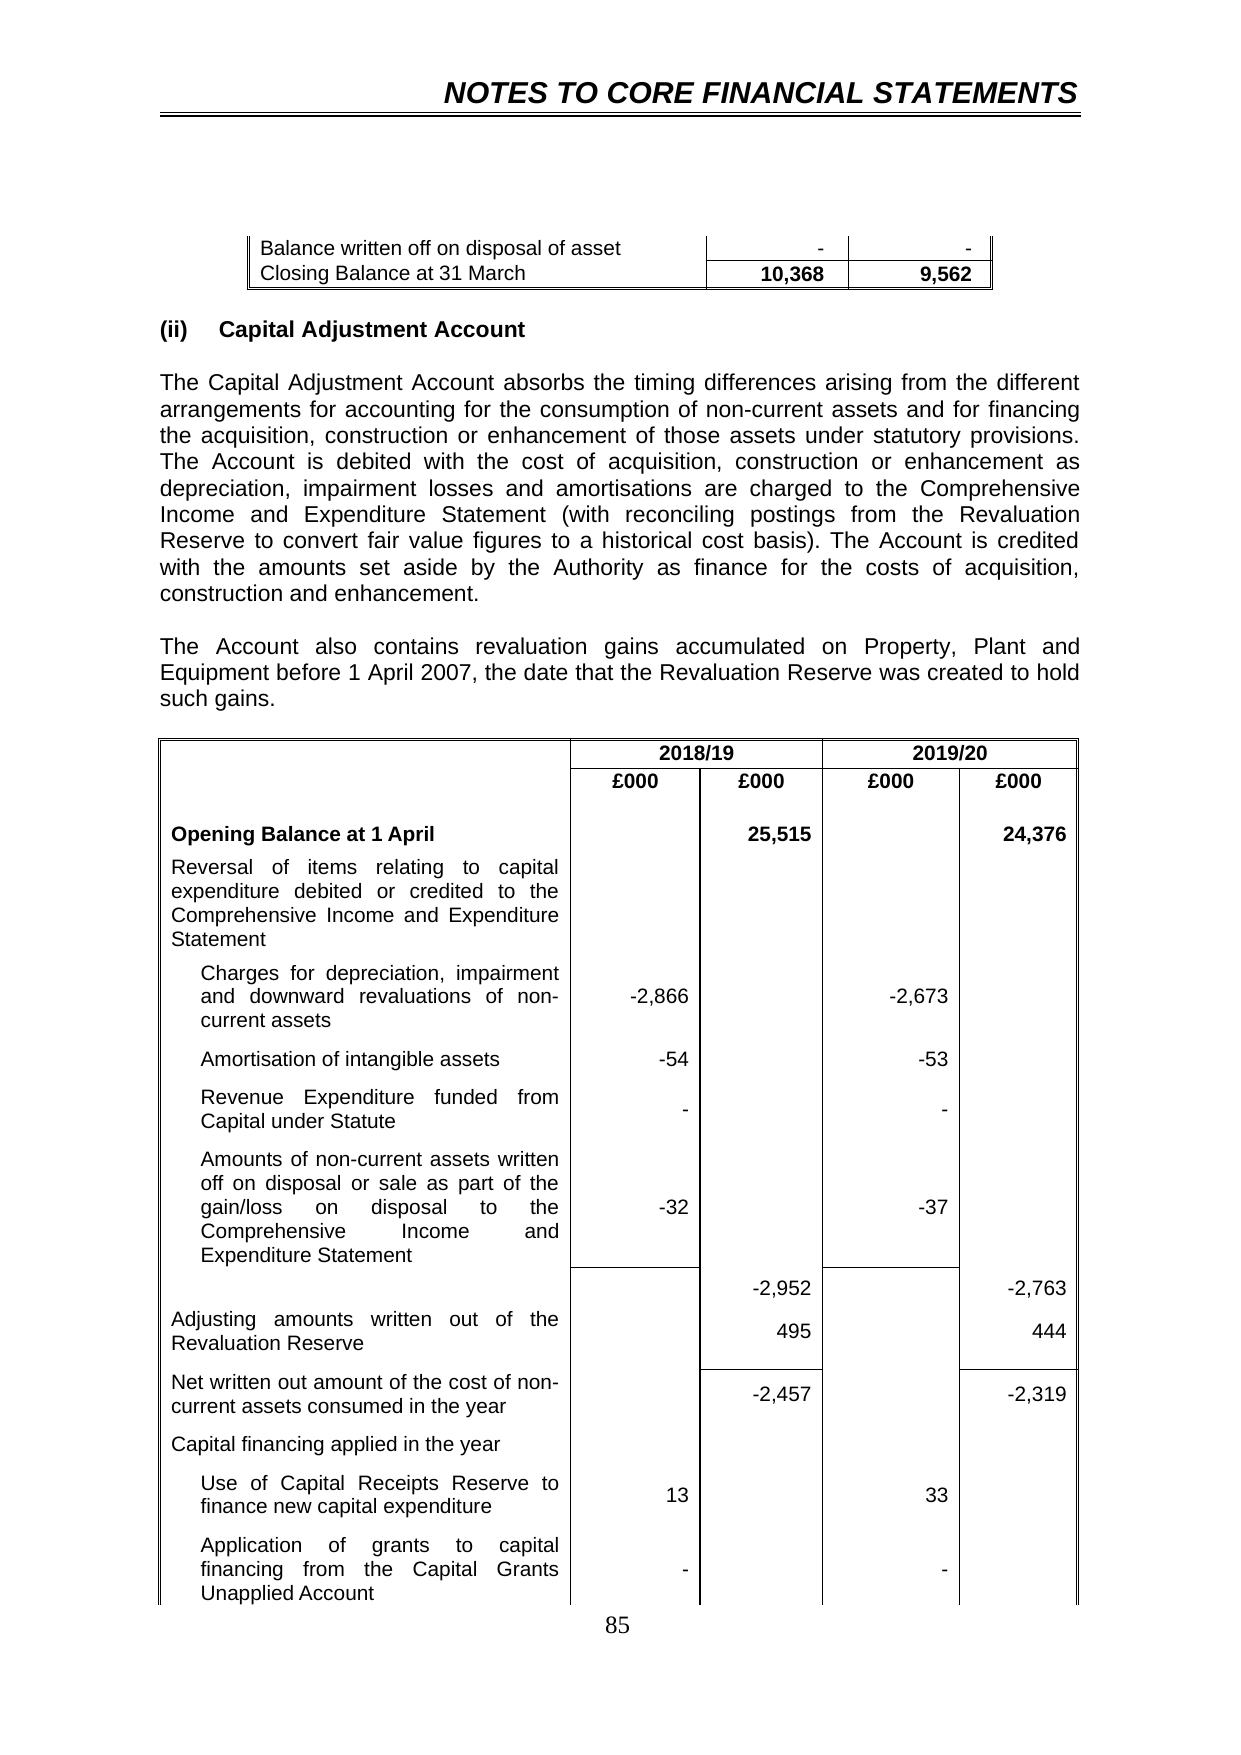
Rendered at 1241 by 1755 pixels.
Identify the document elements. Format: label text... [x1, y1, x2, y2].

table_cell Use of Capital Receipts Reserve to finance new capital expenditure [161, 1470, 570, 1518]
table_cell [701, 1147, 822, 1267]
table_cell [571, 795, 699, 821]
table_cell [161, 795, 570, 821]
table_header [161, 741, 570, 768]
table_cell [960, 1518, 1076, 1533]
table_cell [571, 1268, 699, 1306]
table_cell Opening Balance at 1 April [161, 821, 570, 845]
table_cell Charges for depreciation, impairment and downward revaluations of non-current assets [161, 960, 570, 1032]
table_cell [960, 1032, 1076, 1047]
table_cell Closing Balance at 31 March [250, 260, 706, 287]
table_cell [701, 1047, 822, 1071]
table_cell [960, 1418, 1076, 1432]
table_cell -32 [571, 1147, 699, 1267]
table_cell 24,376 [960, 821, 1076, 845]
table_cell [161, 1267, 570, 1306]
table_cell [571, 1456, 699, 1470]
table_cell [960, 845, 1076, 855]
table_cell [701, 1354, 822, 1369]
table_cell Amounts of non-current assets written off on disposal or sale as part of the gain/loss on disposal to the Comprehensive Income and Expenditure Statement [161, 1147, 570, 1267]
table_cell Adjusting amounts written out of the Revaluation Reserve [161, 1306, 570, 1354]
table_cell [571, 1032, 699, 1047]
table_cell - [823, 1085, 959, 1133]
table_cell [823, 821, 959, 845]
table_header 2018/19 [571, 741, 822, 768]
table_cell [960, 1533, 1076, 1604]
table_cell [701, 855, 822, 960]
table_cell [571, 1418, 699, 1432]
table_cell [960, 855, 1076, 960]
table_cell - [707, 236, 848, 260]
table_cell [571, 1518, 699, 1533]
table_cell [823, 795, 959, 821]
table_cell 33 [823, 1470, 959, 1518]
table_cell [161, 845, 570, 855]
table_cell - [571, 1533, 699, 1604]
table_cell Capital financing applied in the year [161, 1432, 570, 1456]
table_cell [161, 1456, 570, 1470]
table_cell £000 [571, 769, 699, 795]
table_cell [823, 845, 959, 855]
table_cell [701, 1071, 822, 1085]
text The Capital Adjustment Account absorbs the timing differences arising from the different arrangements for accounting for the consumption of non-current assets and for financing the acquisition, construction or enhancement of those assets under statutory provisions. The Account is debited with the cost of acquisition, construction or enhancement as depreciation, impairment losses and amortisations are charged to the Comprehensive Income and Expenditure Statement (with reconciling postings from the Revaluation Reserve to convert fair value figures to a historical cost basis). The Account is credited with the amounts set aside by the Authority as finance for the costs of acquisition, construction and enhancement. [159, 369, 1081, 606]
table_cell [701, 1518, 822, 1533]
table_cell Revenue Expenditure funded from Capital under Statute [161, 1085, 570, 1133]
table_cell [161, 1354, 570, 1369]
table_cell [823, 1032, 959, 1047]
table_cell -37 [823, 1147, 959, 1267]
table_cell [823, 1456, 959, 1470]
table_cell [701, 1456, 822, 1470]
table_cell [701, 1418, 822, 1432]
table_cell [960, 1470, 1076, 1518]
table_cell [960, 1071, 1076, 1085]
table_cell [701, 795, 822, 821]
table_cell [571, 821, 699, 845]
table_cell 10,368 [707, 261, 848, 287]
text (ii) Capital Adjustment Account [159, 316, 1081, 343]
table_cell [823, 1354, 959, 1369]
table_cell [701, 1533, 822, 1604]
table_cell -2,866 [571, 960, 699, 1032]
table_cell £000 [823, 769, 959, 795]
table_cell [701, 1432, 822, 1456]
table_cell [571, 1133, 699, 1147]
table_cell [960, 1133, 1076, 1147]
table_cell Balance written off on disposal of asset [250, 236, 706, 260]
table_cell 495 [701, 1306, 822, 1354]
table_cell Application of grants to capital financing from the Capital Grants Unapplied Account [161, 1533, 570, 1604]
table_cell -2,673 [823, 960, 959, 1032]
table_cell Net written out amount of the cost of non-current assets consumed in the year [161, 1369, 570, 1418]
table_cell -2,763 [960, 1267, 1076, 1306]
table_cell [161, 1032, 570, 1047]
table_cell [571, 1369, 699, 1418]
table_cell [161, 768, 570, 795]
table_cell [701, 1085, 822, 1133]
table_cell [571, 855, 699, 960]
table_cell [701, 1133, 822, 1147]
table_cell -54 [571, 1047, 699, 1071]
table_header 2019/20 [823, 741, 1076, 768]
table_cell [823, 1071, 959, 1085]
text The Account also contains revaluation gains accumulated on Property, Plant and Equipment before 1 April 2007, the date that the Revaluation Reserve was created to hold such gains. [159, 633, 1081, 712]
table_cell [960, 1456, 1076, 1470]
table_cell [701, 960, 822, 1032]
table_cell [960, 1085, 1076, 1133]
table_cell [960, 960, 1076, 1032]
table_cell [823, 1268, 959, 1306]
table_cell - [823, 1533, 959, 1604]
table_cell [161, 1071, 570, 1085]
table_cell [823, 1133, 959, 1147]
table_cell [823, 855, 959, 960]
table_cell - [571, 1085, 699, 1133]
table_cell [571, 1354, 699, 1369]
table_cell 25,515 [701, 821, 822, 845]
table_cell [701, 1032, 822, 1047]
table_cell [823, 1418, 959, 1432]
table_cell -2,319 [960, 1370, 1076, 1418]
table_cell [161, 1418, 570, 1432]
table_cell 13 [571, 1470, 699, 1518]
table_cell [823, 1432, 959, 1456]
table_cell [960, 1354, 1076, 1369]
table_cell -53 [823, 1047, 959, 1071]
table_cell [960, 1047, 1076, 1071]
table_cell [960, 1432, 1076, 1456]
table_cell [823, 1306, 959, 1354]
table_cell [571, 1071, 699, 1085]
table_cell [823, 1369, 959, 1418]
table_cell [960, 795, 1076, 821]
table_cell Amortisation of intangible assets [161, 1047, 570, 1071]
table_cell - [849, 236, 990, 260]
table_cell [571, 1432, 699, 1456]
table_cell [701, 845, 822, 855]
table_cell -2,952 [701, 1267, 822, 1306]
table_cell [960, 1147, 1076, 1267]
table_cell [701, 1470, 822, 1518]
table_cell £000 [701, 769, 822, 795]
table_cell [161, 1133, 570, 1147]
table_cell [571, 845, 699, 855]
table_cell [823, 1518, 959, 1533]
table_cell Reversal of items relating to capital expenditure debited or credited to the Comprehensive Income and Expenditure Statement [161, 855, 570, 960]
table_cell £000 [960, 769, 1076, 795]
table_cell -2,457 [701, 1370, 822, 1418]
table_cell [161, 1518, 570, 1533]
table_cell 444 [960, 1306, 1076, 1354]
table_cell 9,562 [849, 261, 990, 287]
table_cell [571, 1306, 699, 1354]
